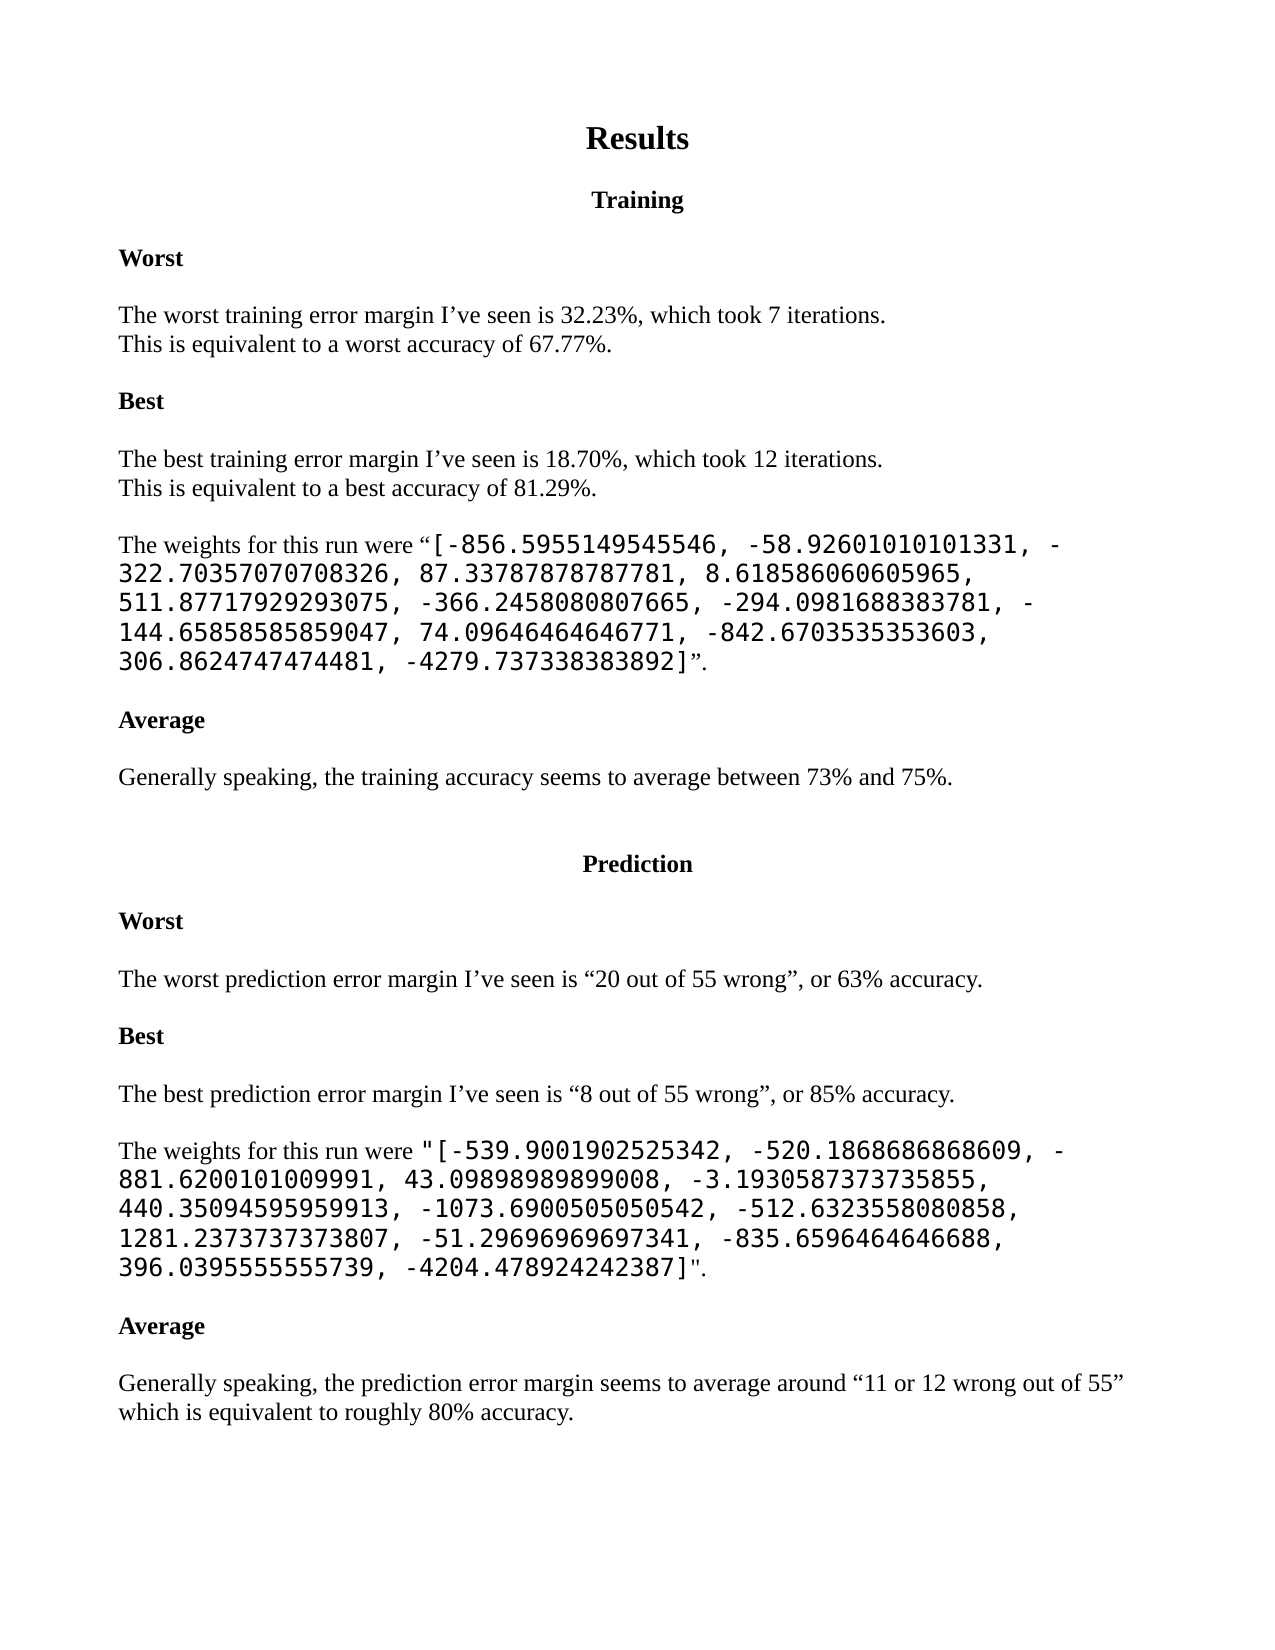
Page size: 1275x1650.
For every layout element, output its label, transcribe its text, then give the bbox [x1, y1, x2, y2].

text Worst [118, 906, 1157, 935]
text Worst [118, 243, 1157, 271]
text Prediction [118, 849, 1157, 877]
text Generally speaking, the training accuracy seems to average between 73% and 75%. [118, 762, 1157, 791]
text Average [118, 1311, 1157, 1340]
text The best prediction error margin I’ve seen is “8 out of 55 wrong”, or 85% accuracy. [118, 1079, 1157, 1107]
text The weights for this run were "[-539.9001902525342, -520.1868686868609, -881.6200101009991, 43.09898989899008, -3.1930587373735855, 440.35094595959913, -1073.6900505050542, -512.6323558080858, 1281.2373737373807, -51.29696969697341, -835.6596464646688, 396.0395555555739, -4204.478924242387]". [118, 1136, 1157, 1282]
text Average [118, 705, 1157, 734]
text Generally speaking, the prediction error margin seems to average around “11 or 12 wrong out of 55” which is equivalent to roughly 80% accuracy. [118, 1368, 1157, 1426]
text Best [118, 1021, 1157, 1050]
text Best [118, 386, 1157, 415]
text The worst prediction error margin I’ve seen is “20 out of 55 wrong”, or 63% accuracy. [118, 964, 1157, 992]
text The worst training error margin I’ve seen is 32.23%, which took 7 iterations. [118, 300, 1157, 329]
text The weights for this run were “[-856.5955149545546, -58.92601010101331, -322.70357070708326, 87.33787878787781, 8.618586060605965, 511.87717929293075, -366.2458080807665, -294.0981688383781, -144.65858585859047, 74.09646464646771, -842.6703535353603, 306.8624747474481, -4279.737338383892]”. [118, 530, 1157, 676]
text Training [118, 185, 1157, 214]
text The best training error margin I’ve seen is 18.70%, which took 12 iterations. [118, 444, 1157, 473]
text This is equivalent to a best accuracy of 81.29%. [118, 473, 1157, 501]
text Results [118, 118, 1157, 156]
text This is equivalent to a worst accuracy of 67.77%. [118, 329, 1157, 358]
